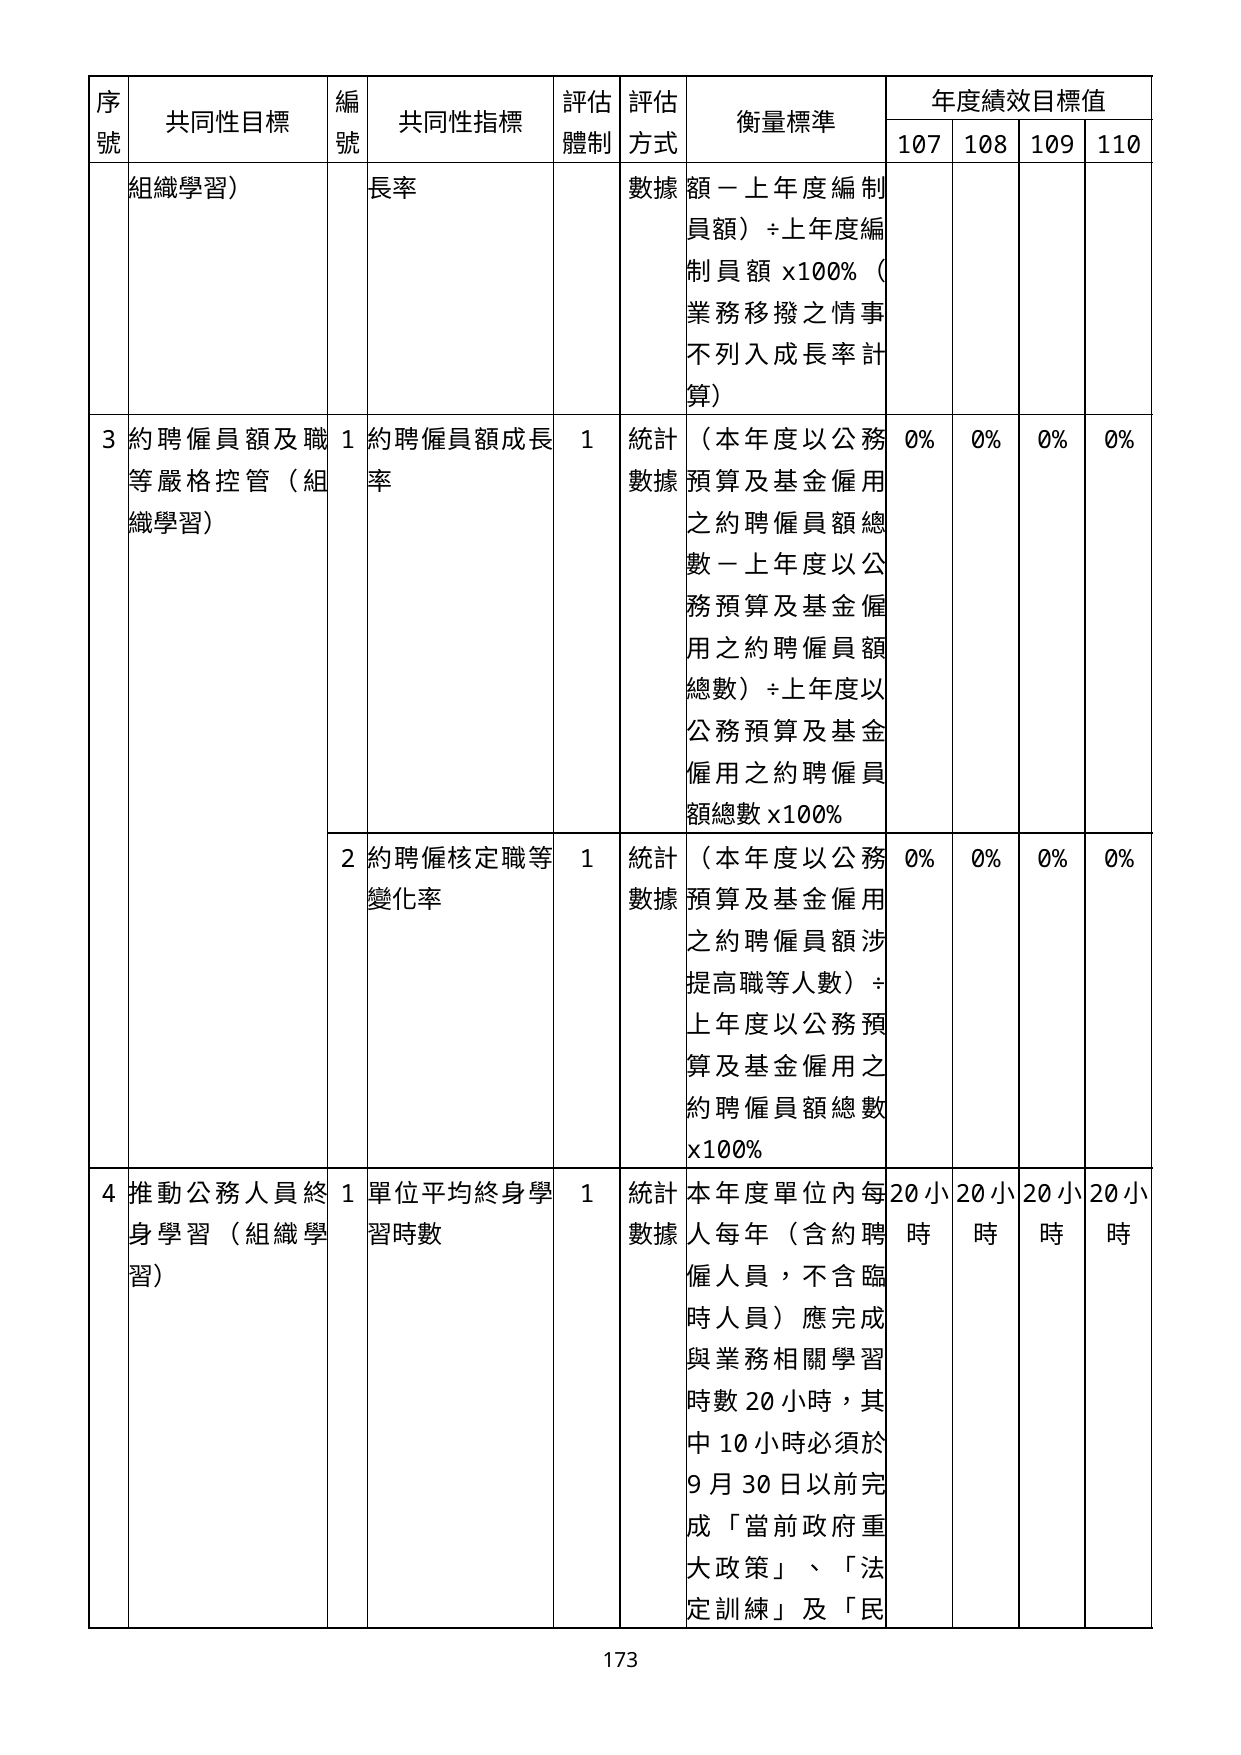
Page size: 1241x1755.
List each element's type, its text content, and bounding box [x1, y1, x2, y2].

table_cell 0% [1020, 415, 1084, 832]
table_cell 0% [953, 415, 1018, 832]
table_cell 單位平均終身學習時數 [368, 1169, 553, 1627]
table_cell （本年度以公務預算及基金僱用之約聘僱員額總數－上年度以公務預算及基金僱用之約聘僱員額總數）÷上年度以公務預算及基金僱用之約聘僱員額總數x100% [687, 415, 885, 832]
table_cell 1 [554, 1169, 619, 1627]
table_cell [328, 163, 367, 414]
table_cell [887, 163, 952, 414]
table_cell 0% [887, 834, 952, 1167]
table_cell [1086, 163, 1151, 414]
table_cell 統計數據 [621, 1169, 686, 1627]
table_header 評估體制 [554, 77, 619, 162]
table_cell 數據 [621, 163, 686, 414]
table_header 共同性目標 [129, 77, 327, 162]
table_cell 1 [328, 415, 367, 832]
table_cell 0% [1020, 834, 1084, 1167]
table_header 衡量標準 [687, 77, 885, 162]
table_cell 統計數據 [621, 834, 686, 1167]
table_cell 107 [887, 120, 952, 162]
table_cell 1 [554, 415, 619, 832]
table_cell 2 [328, 834, 367, 1167]
table_cell 1 [328, 1169, 367, 1627]
table_cell 長率 [368, 163, 553, 414]
table_cell 統計數據 [621, 415, 686, 832]
table_header 評估方式 [621, 77, 686, 162]
table_header 共同性指標 [368, 77, 553, 162]
table_cell 20小時 [953, 1169, 1018, 1627]
table_cell 額－上年度編制員額）÷上年度編制員額x100%（業務移撥之情事不列入成長率計算） [687, 163, 885, 414]
table_header 編號 [328, 77, 367, 162]
table_cell 4 [90, 1169, 128, 1627]
table_header 序號 [90, 77, 128, 162]
table_cell 20小時 [1086, 1169, 1151, 1627]
table_cell 0% [1086, 415, 1151, 832]
table_cell 20小時 [1020, 1169, 1084, 1627]
table_cell 本年度單位內每人每年（含約聘僱人員，不含臨時人員）應完成與業務相關學習時數20小時，其中10小時必須於9月30日以前完成「當前政府重大政策」、「法定訓練」及「民 [687, 1169, 885, 1627]
table_cell 約聘僱員額及職等嚴格控管（組織學習） [129, 415, 327, 1167]
table_cell 約聘僱核定職等變化率 [368, 834, 553, 1167]
table_header 年度績效目標值 [887, 77, 1151, 118]
table_cell 0% [1086, 834, 1151, 1167]
table_cell （本年度以公務預算及基金僱用之約聘僱員額涉提高職等人數）÷上年度以公務預算及基金僱用之約聘僱員額總數x100% [687, 834, 885, 1167]
table_cell [1020, 163, 1084, 414]
table_cell 20小時 [887, 1169, 952, 1627]
table_cell [554, 163, 619, 414]
table_cell [90, 163, 128, 414]
table_cell [953, 163, 1018, 414]
table_cell 0% [887, 415, 952, 832]
table_cell 109 [1020, 120, 1084, 162]
table_cell 組織學習） [129, 163, 327, 414]
table_cell 1 [554, 834, 619, 1167]
table_cell 推動公務人員終身學習（組織學習） [129, 1169, 327, 1627]
table_cell 約聘僱員額成長率 [368, 415, 553, 832]
table_cell 110 [1086, 120, 1151, 162]
table_cell 108 [953, 120, 1018, 162]
table_cell 3 [90, 415, 128, 1167]
table_cell 0% [953, 834, 1018, 1167]
